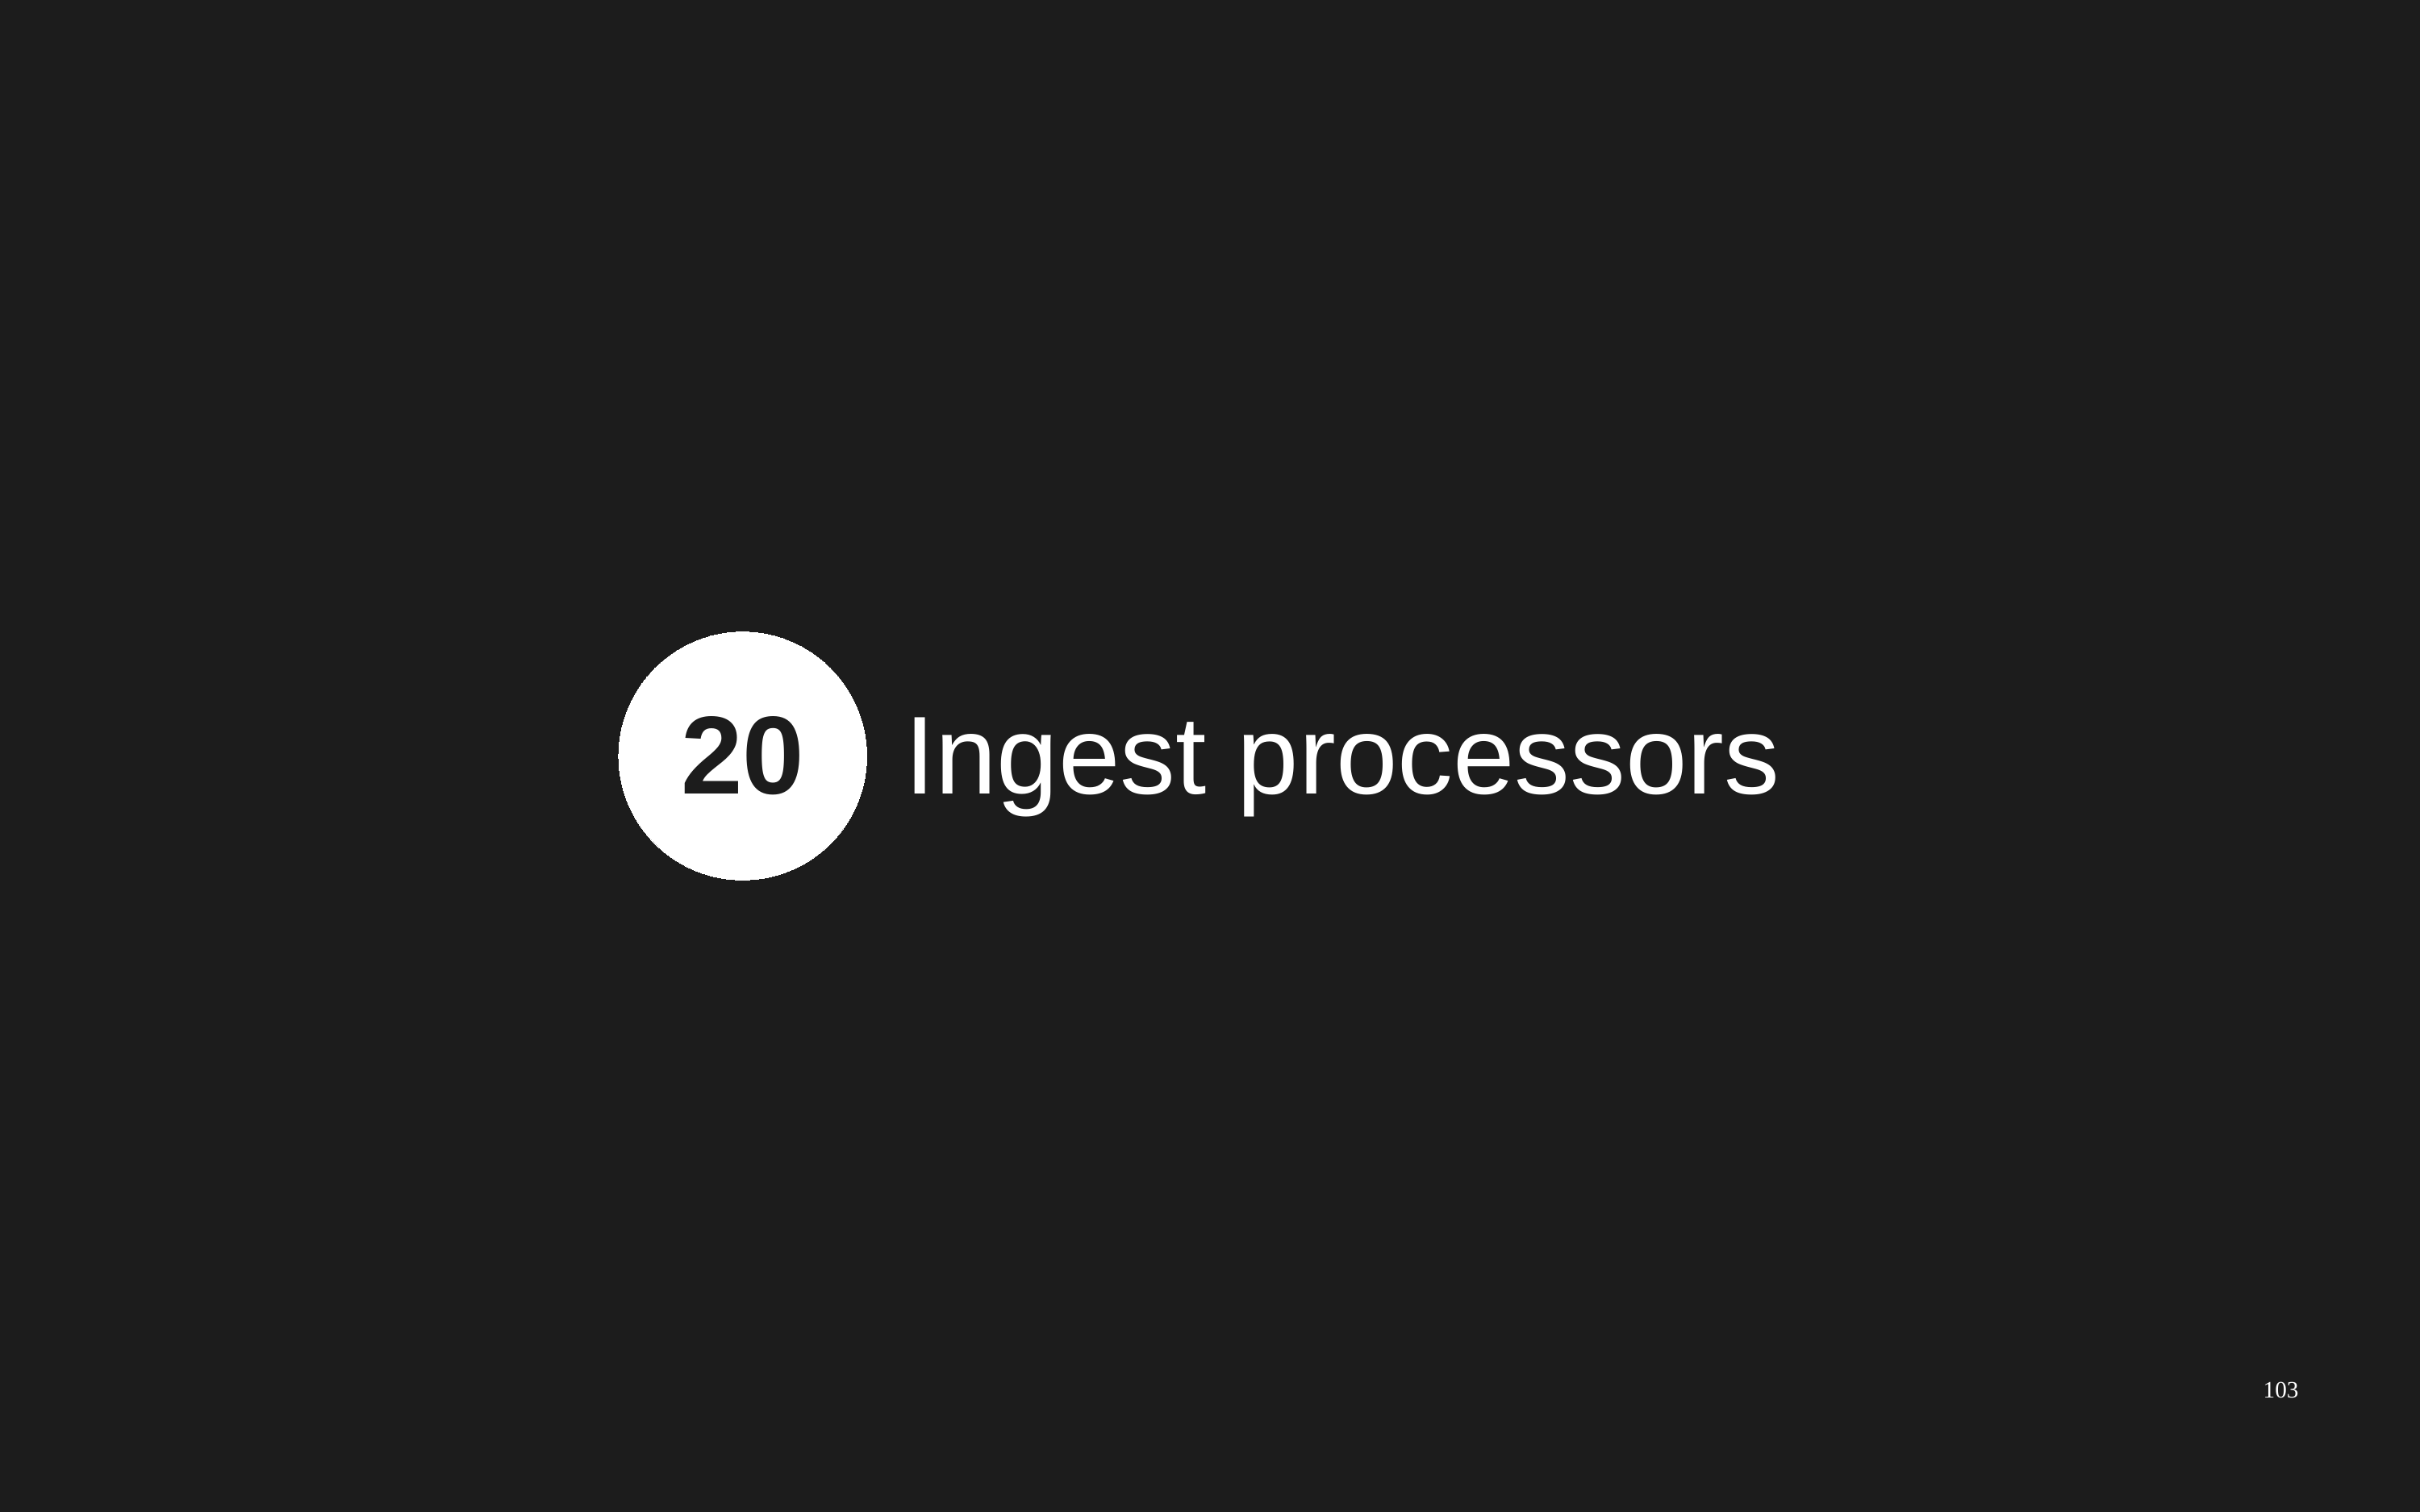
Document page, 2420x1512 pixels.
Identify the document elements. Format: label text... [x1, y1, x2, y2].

text_box Ingest processors [892, 661, 1801, 851]
text_box 20 [618, 631, 867, 881]
